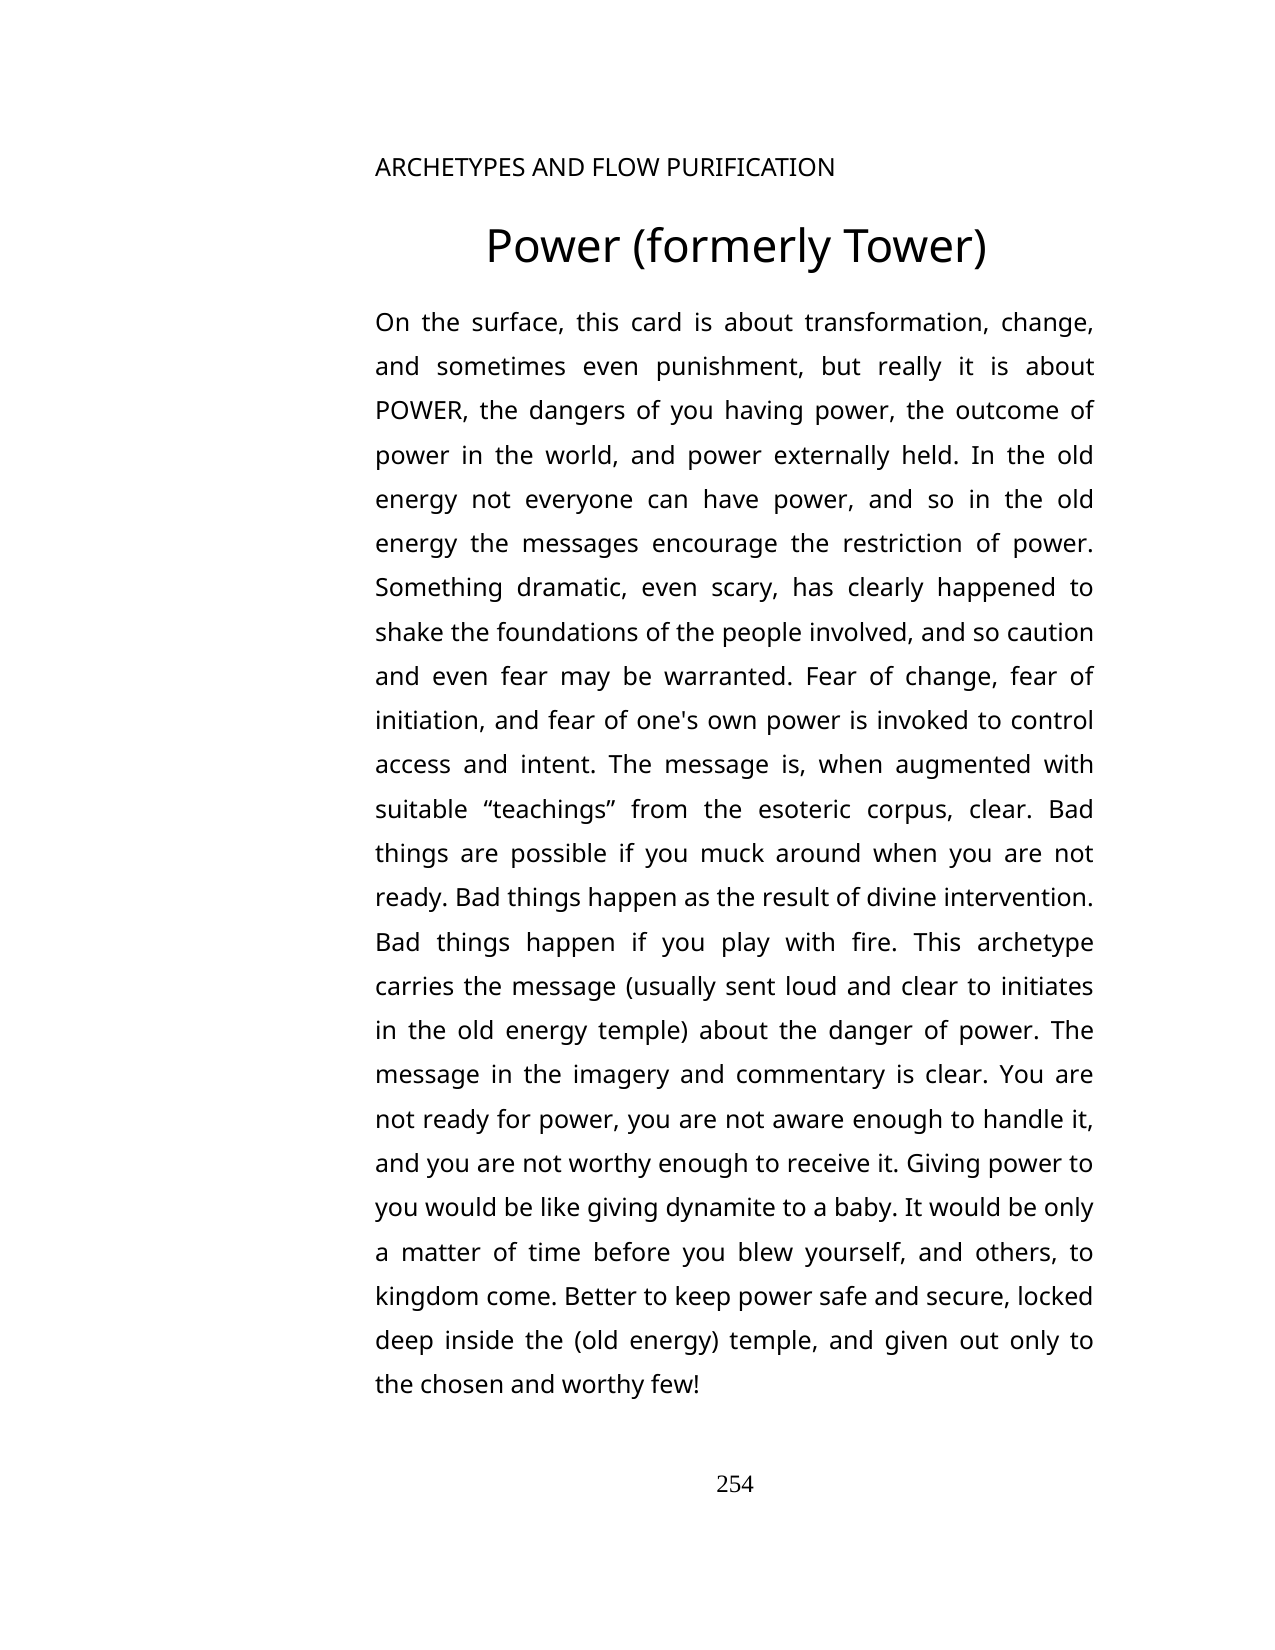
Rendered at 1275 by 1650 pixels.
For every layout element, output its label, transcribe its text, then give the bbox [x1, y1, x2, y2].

subtitle Power (formerly Tower) [375, 213, 1097, 276]
text On the surface, this card is about transformation, change, and sometimes even punishment, but really it is about POWER, the dangers of you having power, the outcome of power in the world, and power externally held. In the old energy not everyone can have power, and so in the old energy the messages encourage the restriction of power. Something dramatic, even scary, has clearly happened to shake the foundations of the people involved, and so caution and even fear may be warranted. Fear of change, fear of initiation, and fear of one's own power is invoked to control access and intent. The message is, when augmented with suitable “teachings” from the esoteric corpus, clear. Bad things are possible if you muck around when you are not ready. Bad things happen as the result of divine intervention. Bad things happen if you play with fire. This archetype carries the message (usually sent loud and clear to initiates in the old energy temple) about the danger of power. The message in the imagery and commentary is clear. You are not ready for power, you are not aware enough to handle it, and you are not worthy enough to receive it. Giving power to you would be like giving dynamite to a baby. It would be only a matter of time before you blew yourself, and others, to kingdom come. Better to keep power safe and secure, locked deep inside the (old energy) temple, and given out only to the chosen and worthy few! [375, 304, 1095, 1401]
